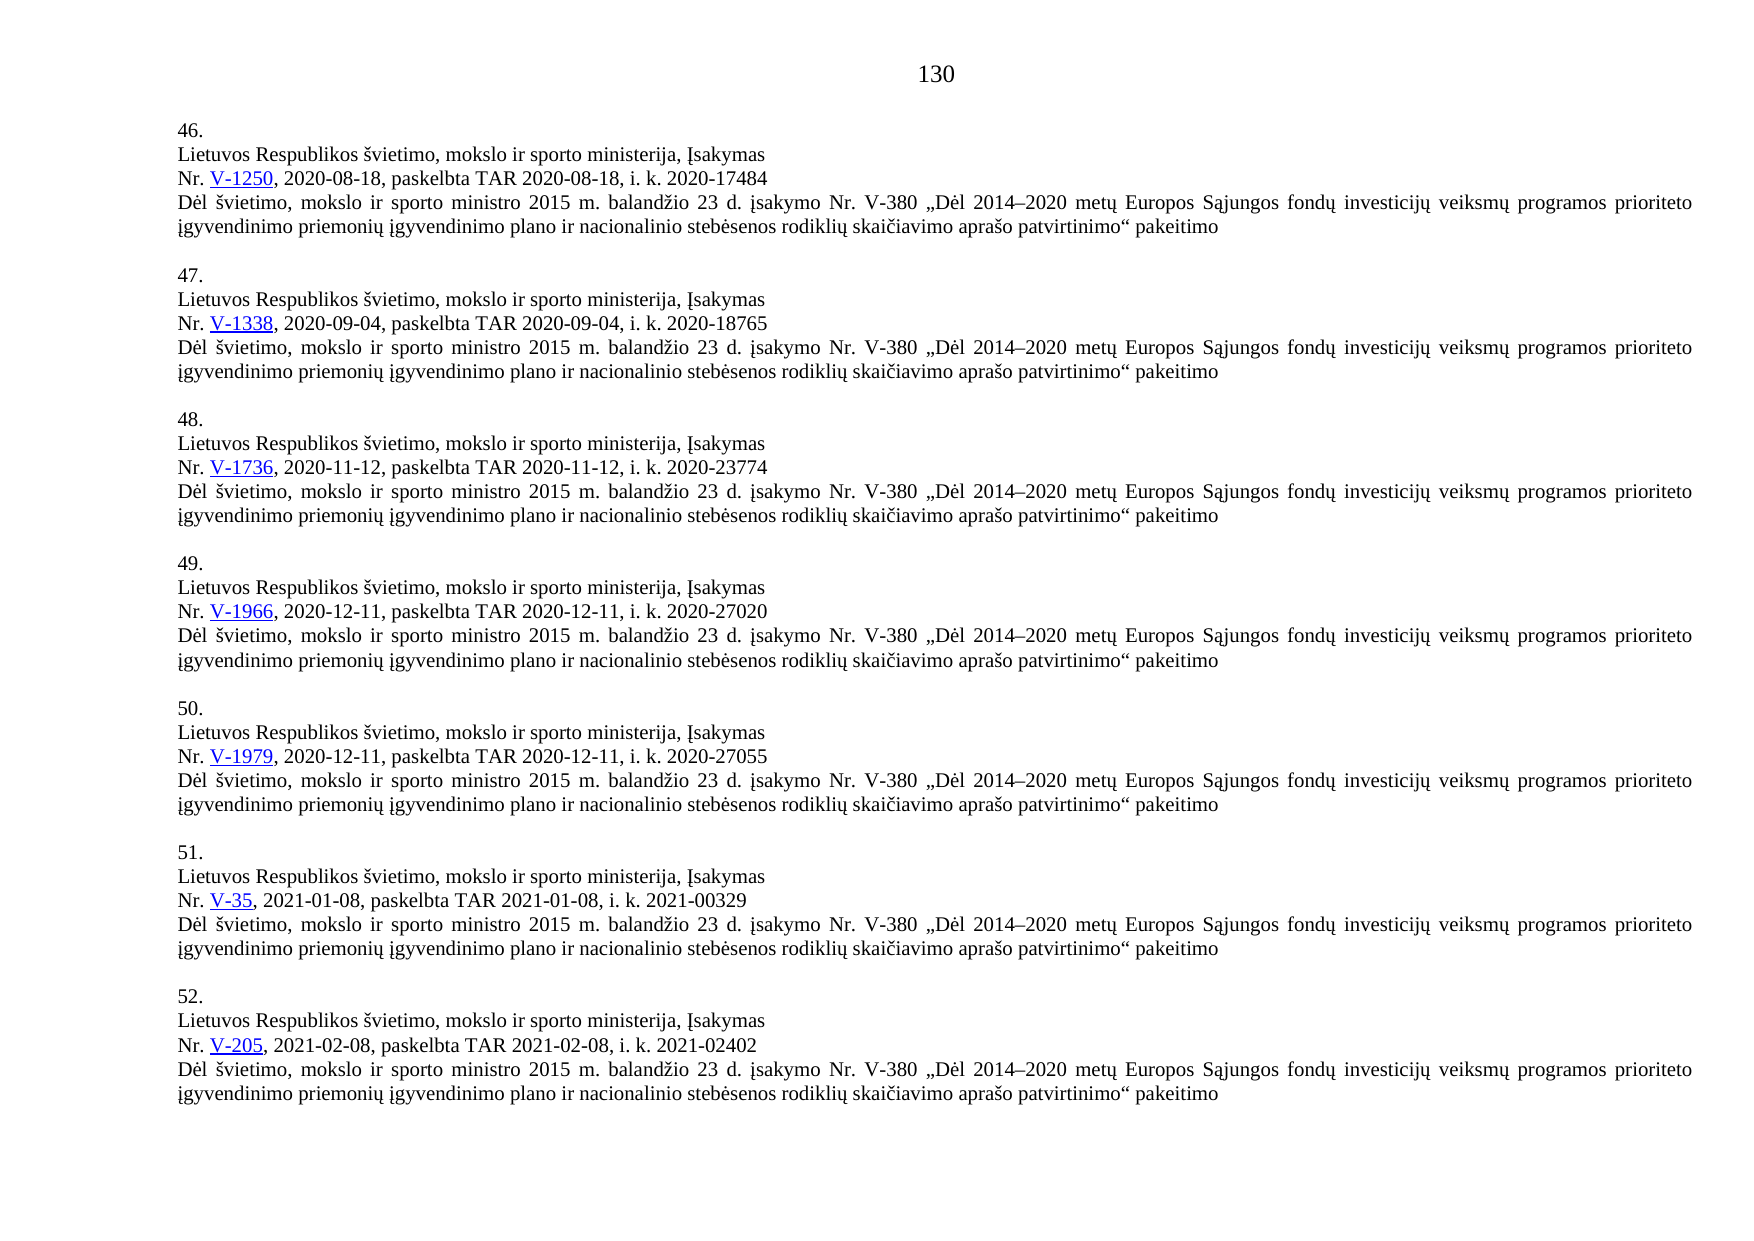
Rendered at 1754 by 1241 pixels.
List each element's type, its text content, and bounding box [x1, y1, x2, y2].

text 47. [177, 262, 1695, 287]
text Dėl švietimo, mokslo ir sporto ministro 2015 m. balandžio 23 d. įsakymo Nr. V-380 „Dėl 2014–2020 metų Europos Sąjungos fondų investicijų veiksmų programos prioriteto įgyvendinimo priemonių įgyvendinimo plano ir nacionalinio stebėsenos rodiklių skaičiavimo aprašo patvirtinimo“ pakeitimo [177, 335, 1695, 383]
text Nr. V-35, 2021-01-08, paskelbta TAR 2021-01-08, i. k. 2021-00329 [177, 888, 1695, 912]
text Dėl švietimo, mokslo ir sporto ministro 2015 m. balandžio 23 d. įsakymo Nr. V-380 „Dėl 2014–2020 metų Europos Sąjungos fondų investicijų veiksmų programos prioriteto įgyvendinimo priemonių įgyvendinimo plano ir nacionalinio stebėsenos rodiklių skaičiavimo aprašo patvirtinimo“ pakeitimo [177, 1057, 1695, 1105]
text Nr. V-205, 2021-02-08, paskelbta TAR 2021-02-08, i. k. 2021-02402 [177, 1032, 1695, 1057]
text Lietuvos Respublikos švietimo, mokslo ir sporto ministerija, Įsakymas [177, 864, 1695, 888]
text Nr. V-1979, 2020-12-11, paskelbta TAR 2020-12-11, i. k. 2020-27055 [177, 744, 1695, 768]
text Dėl švietimo, mokslo ir sporto ministro 2015 m. balandžio 23 d. įsakymo Nr. V-380 „Dėl 2014–2020 metų Europos Sąjungos fondų investicijų veiksmų programos prioriteto įgyvendinimo priemonių įgyvendinimo plano ir nacionalinio stebėsenos rodiklių skaičiavimo aprašo patvirtinimo“ pakeitimo [177, 623, 1695, 672]
text Dėl švietimo, mokslo ir sporto ministro 2015 m. balandžio 23 d. įsakymo Nr. V-380 „Dėl 2014–2020 metų Europos Sąjungos fondų investicijų veiksmų programos prioriteto įgyvendinimo priemonių įgyvendinimo plano ir nacionalinio stebėsenos rodiklių skaičiavimo aprašo patvirtinimo“ pakeitimo [177, 912, 1695, 960]
text 52. [177, 984, 1695, 1008]
text Nr. V-1338, 2020-09-04, paskelbta TAR 2020-09-04, i. k. 2020-18765 [177, 311, 1695, 335]
text 48. [177, 407, 1695, 431]
text Lietuvos Respublikos švietimo, mokslo ir sporto ministerija, Įsakymas [177, 287, 1695, 311]
text Lietuvos Respublikos švietimo, mokslo ir sporto ministerija, Įsakymas [177, 720, 1695, 744]
text 51. [177, 840, 1695, 864]
text Lietuvos Respublikos švietimo, mokslo ir sporto ministerija, Įsakymas [177, 142, 1695, 166]
text Lietuvos Respublikos švietimo, mokslo ir sporto ministerija, Įsakymas [177, 575, 1695, 599]
text Lietuvos Respublikos švietimo, mokslo ir sporto ministerija, Įsakymas [177, 1008, 1695, 1032]
text Dėl švietimo, mokslo ir sporto ministro 2015 m. balandžio 23 d. įsakymo Nr. V-380 „Dėl 2014–2020 metų Europos Sąjungos fondų investicijų veiksmų programos prioriteto įgyvendinimo priemonių įgyvendinimo plano ir nacionalinio stebėsenos rodiklių skaičiavimo aprašo patvirtinimo“ pakeitimo [177, 190, 1695, 238]
text Nr. V-1250, 2020-08-18, paskelbta TAR 2020-08-18, i. k. 2020-17484 [177, 166, 1695, 190]
text Dėl švietimo, mokslo ir sporto ministro 2015 m. balandžio 23 d. įsakymo Nr. V-380 „Dėl 2014–2020 metų Europos Sąjungos fondų investicijų veiksmų programos prioriteto įgyvendinimo priemonių įgyvendinimo plano ir nacionalinio stebėsenos rodiklių skaičiavimo aprašo patvirtinimo“ pakeitimo [177, 479, 1695, 527]
text Nr. V-1966, 2020-12-11, paskelbta TAR 2020-12-11, i. k. 2020-27020 [177, 599, 1695, 623]
text 49. [177, 551, 1695, 575]
text Dėl švietimo, mokslo ir sporto ministro 2015 m. balandžio 23 d. įsakymo Nr. V-380 „Dėl 2014–2020 metų Europos Sąjungos fondų investicijų veiksmų programos prioriteto įgyvendinimo priemonių įgyvendinimo plano ir nacionalinio stebėsenos rodiklių skaičiavimo aprašo patvirtinimo“ pakeitimo [177, 768, 1695, 816]
text 46. [177, 118, 1695, 142]
text Lietuvos Respublikos švietimo, mokslo ir sporto ministerija, Įsakymas [177, 431, 1695, 455]
text 50. [177, 696, 1695, 720]
text Nr. V-1736, 2020-11-12, paskelbta TAR 2020-11-12, i. k. 2020-23774 [177, 455, 1695, 479]
